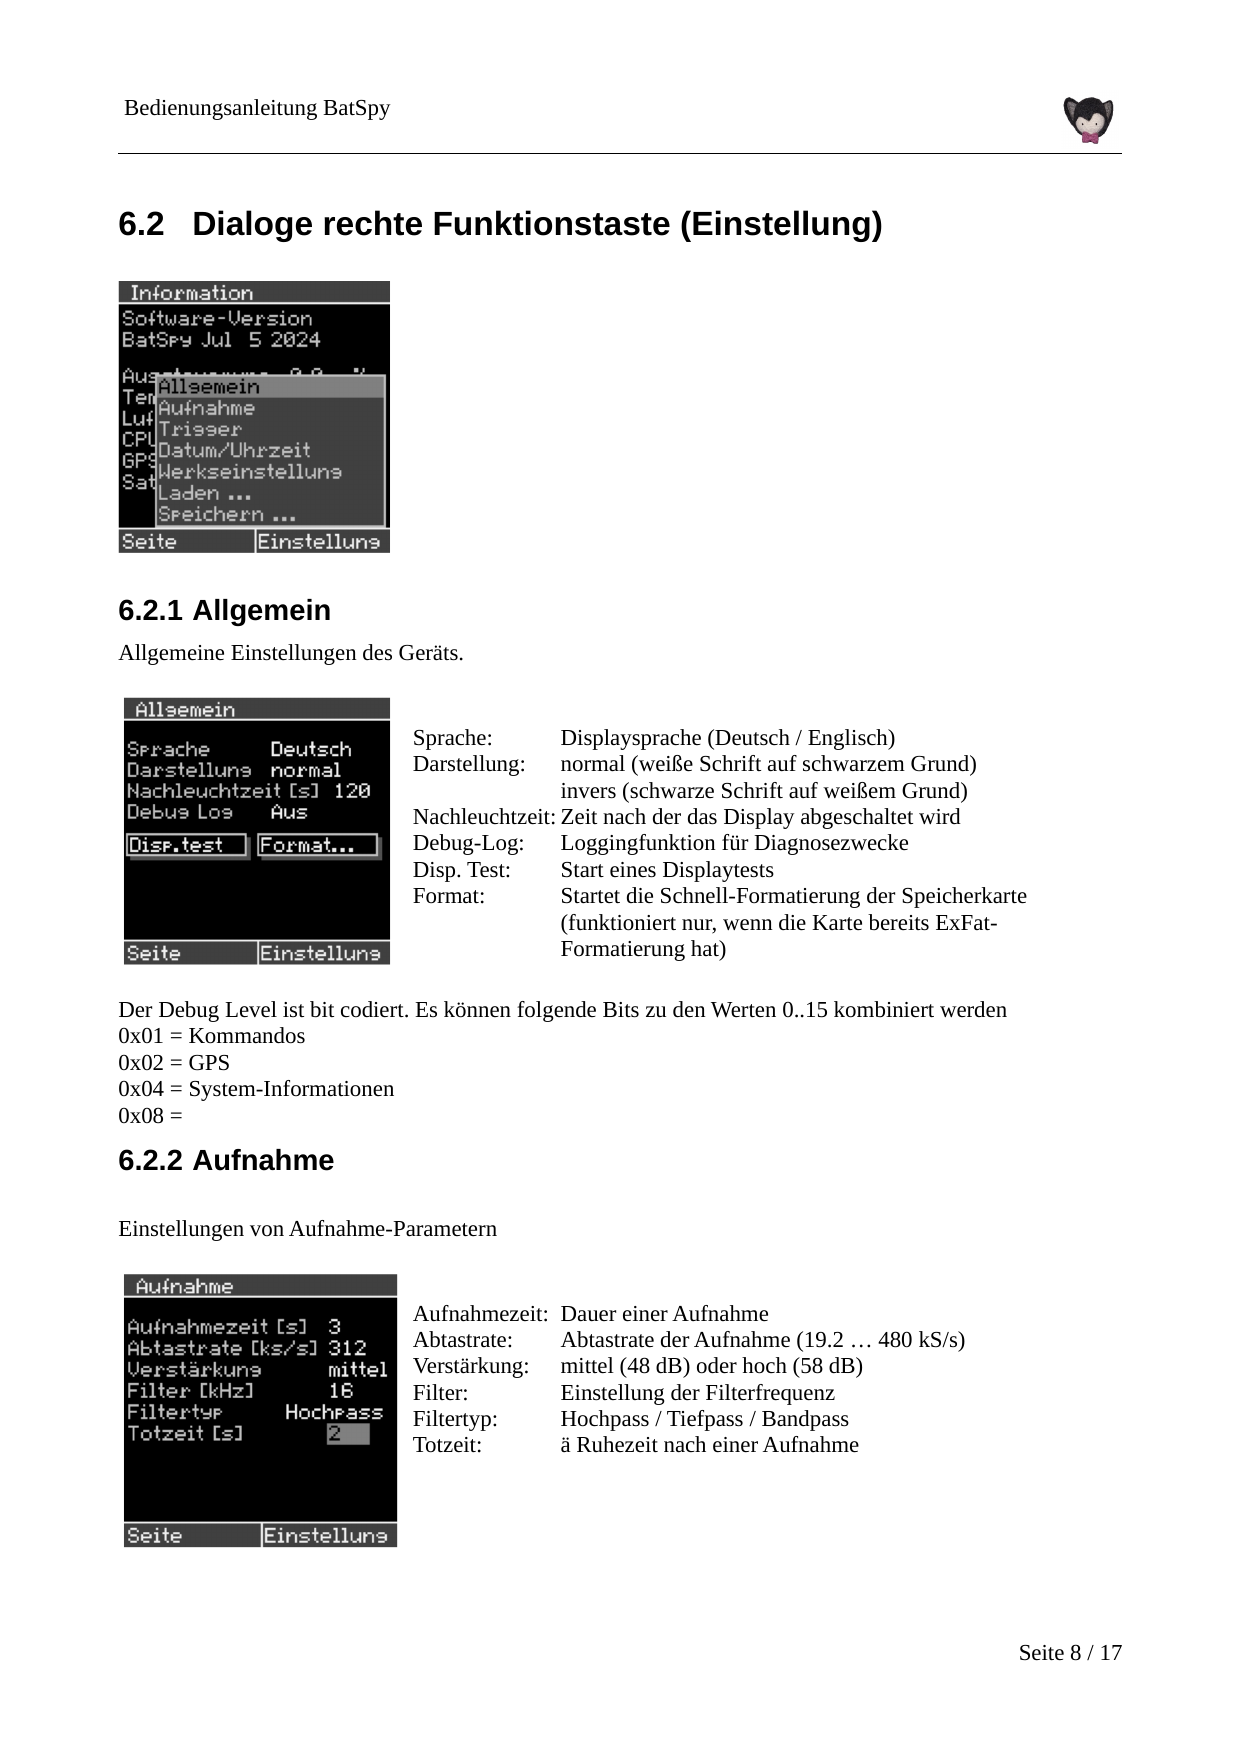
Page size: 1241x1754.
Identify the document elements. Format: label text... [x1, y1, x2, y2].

picture [118, 281, 391, 553]
picture [123, 1273, 398, 1548]
text Der Debug Level ist bit codiert. Es können folgende Bits zu den Werten 0..15 kombiniert werden [118, 996, 1122, 1023]
text 0x01 = Kommandos [118, 1023, 1122, 1049]
text 0x02 = GPS [118, 1049, 1122, 1075]
text 0x04 = System-Informationen [118, 1075, 1122, 1102]
subtitle Dialoge rechte Funktionstaste (Einstellung) [118, 203, 1122, 242]
table_header Sprache: Displaysprache (Deutsch / Englisch) Darstellung: normal (weiße Schrift auf schwarzem Grund) invers (schwarze Schrift auf weißem Grund) Nachleuchtzeit: Zeit nach der das Display abgeschaltet wird Debug-Log: Loggingfunktion für Diagnosezwecke Disp. Test: Start eines Displaytests Format: Startet die Schnell-Formatierung der Speicherkarte (funktioniert nur, wenn die Karte bereits ExFat- Formatierung hat) [407, 692, 1122, 970]
subtitle Aufnahme [118, 1143, 1122, 1176]
table_header [118, 1268, 407, 1553]
text Einstellungen von Aufnahme-Parametern [118, 1215, 1122, 1241]
table_header Aufnahmezeit: Dauer einer Aufnahme Abtastrate: Abtastrate der Aufnahme (19.2 … 480 kS/s) Verstärkung: mittel (48 dB) oder hoch (58 dB) Filter: Einstellung der Filterfrequenz Filtertyp: Hochpass / Tiefpass / Bandpass Totzeit: ä Ruhezeit nach einer Aufnahme [407, 1268, 1122, 1553]
subtitle Allgemein [118, 593, 1122, 627]
table_header [118, 692, 407, 970]
picture [123, 697, 391, 965]
text 0x08 = [118, 1102, 1122, 1128]
picture [1061, 90, 1119, 149]
text Allgemeine Einstellungen des Geräts. [118, 639, 1122, 666]
